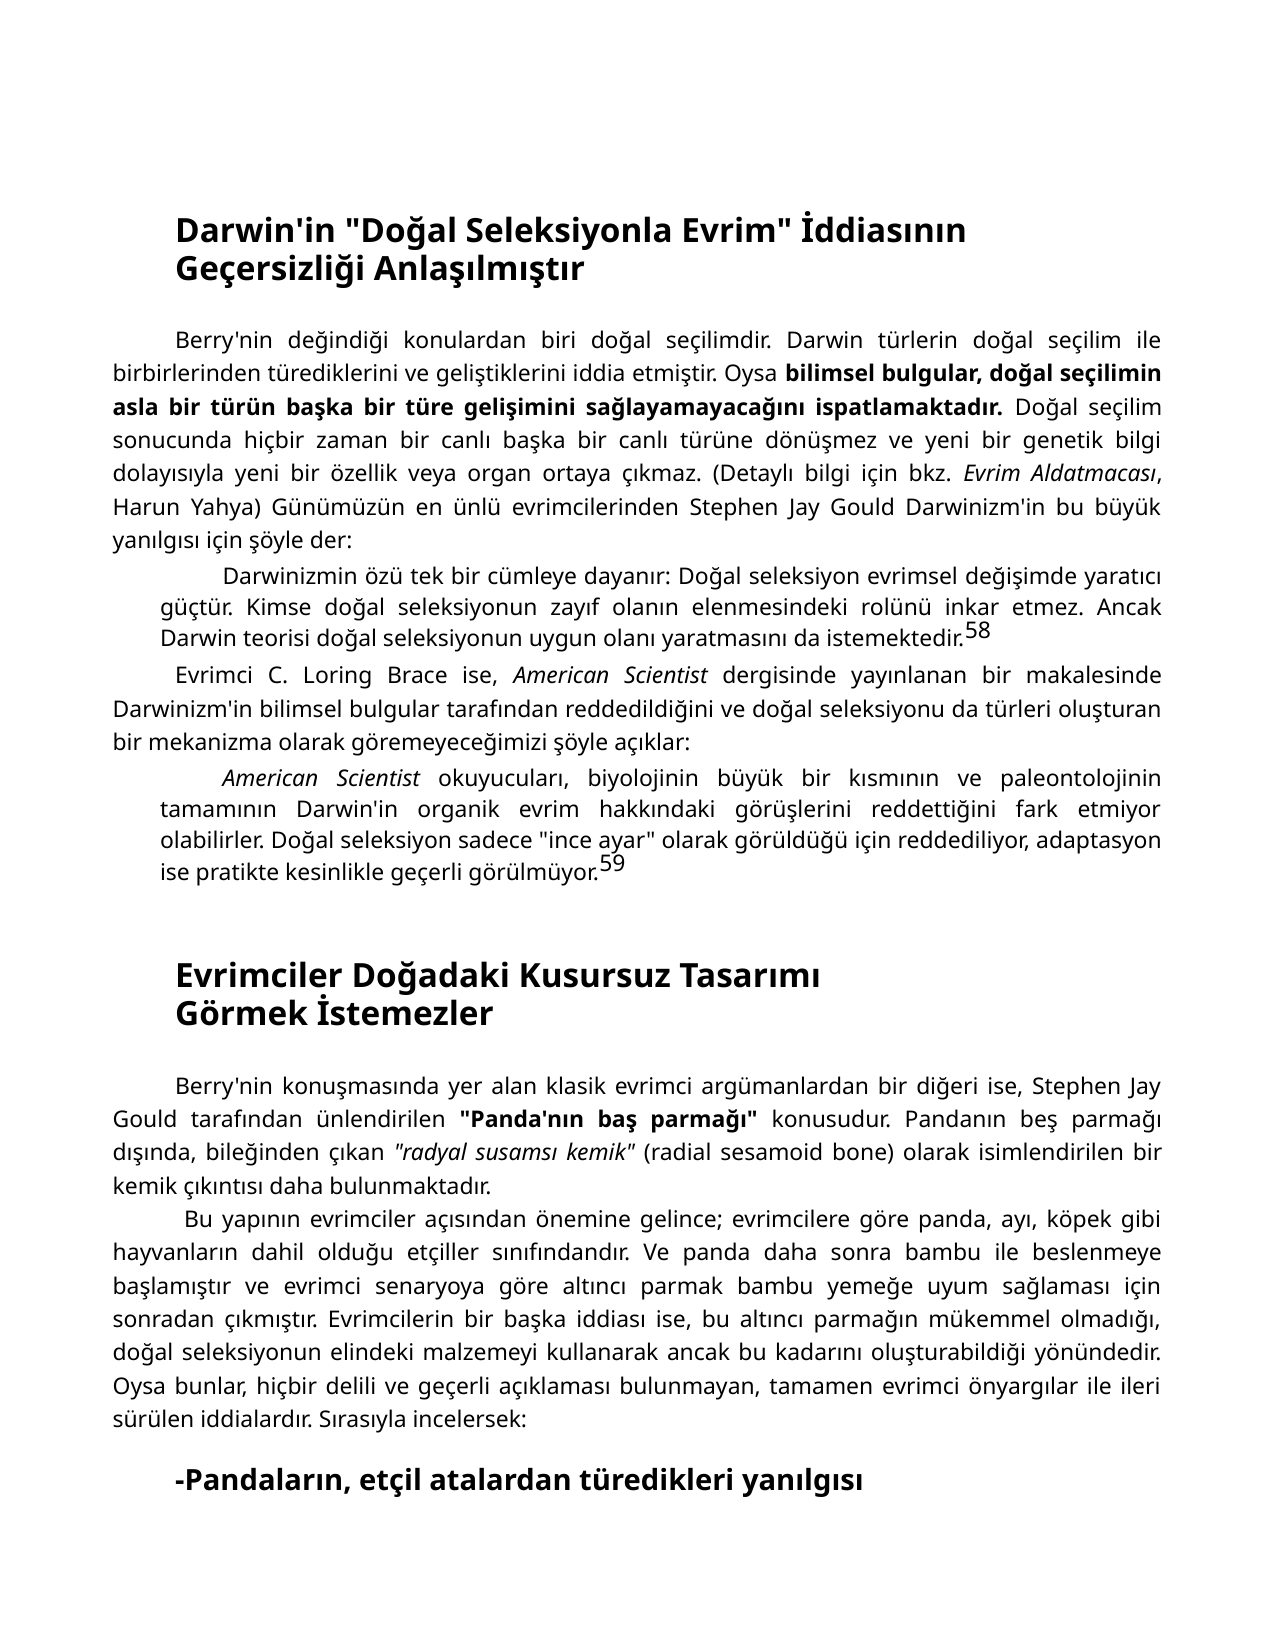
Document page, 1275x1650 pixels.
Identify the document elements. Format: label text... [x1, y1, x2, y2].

subtitle Görmek İstemezler [112, 1002, 1162, 1032]
subtitle Darwin'in "Doğal Seleksiyonla Evrim" İddiasının [112, 219, 1162, 248]
text Darwinizmin özü tek bir cümleye dayanır: Doğal seleksiyon evrimsel değişimde yaratıcı güçtür. Kimse doğal seleksiyonun zayıf olanın elenmesindeki rolünü inkar etmez. Ancak Darwin teorisi doğal seleksiyonun uygun olanı yaratmasını da istemektedir.58 [160, 559, 1162, 653]
text Evrimci C. Loring Brace ise, American Scientist dergisinde yayınlanan bir makalesinde Darwinizm'in bilimsel bulgular tarafından reddedildiğini ve doğal seleksiyonu da türleri oluşturan bir mekanizma olarak göremeyeceğimizi şöyle açıklar: [112, 657, 1162, 757]
text Bu yapının evrimciler açısından önemine gelince; evrimcilere göre panda, ayı, köpek gibi hayvanların dahil olduğu etçiller sınıfındandır. Ve panda daha sonra bambu ile beslenmeye başlamıştır ve evrimci senaryoya göre altıncı parmak bambu yemeğe uyum sağlaması için sonradan çıkmıştır. Evrimcilerin bir başka iddiası ise, bu altıncı parmağın mükemmel olmadığı, doğal seleksiyonun elindeki malzemeyi kullanarak ancak bu kadarını oluşturabildiği yönündedir. Oysa bunlar, hiçbir delili ve geçerli açıklaması bulunmayan, tamamen evrimci önyargılar ile ileri sürülen iddialardır. Sırasıyla incelersek: [112, 1201, 1162, 1434]
subtitle Evrimciler Doğadaki Kusursuz Tasarımı [112, 964, 1162, 993]
text Berry'nin konuşmasında yer alan klasik evrimci argümanlardan bir diğeri ise, Stephen Jay Gould tarafından ünlendirilen "Panda'nın baş parmağı" konusudur. Pandanın beş parmağı dışında, bileğinden çıkan "radyal susamsı kemik" (radial sesamoid bone) olarak isimlendirilen bir kemik çıkıntısı daha bulunmaktadır. [112, 1067, 1162, 1201]
text Berry'nin değindiği konulardan biri doğal seçilimdir. Darwin türlerin doğal seçilim ile birbirlerinden türediklerini ve geliştiklerini iddia etmiştir. Oysa bilimsel bulgular, doğal seçilimin asla bir türün başka bir türe gelişimini sağlayamayacağını ispatlamaktadır. Doğal seçilim sonucunda hiçbir zaman bir canlı başka bir canlı türüne dönüşmez ve yeni bir genetik bilgi dolayısıyla yeni bir özellik veya organ ortaya çıkmaz. (Detaylı bilgi için bkz. Evrim Aldatmacası, Harun Yahya) Günümüzün en ünlü evrimcilerinden Stephen Jay Gould Darwinizm'in bu büyük yanılgısı için şöyle der: [112, 322, 1162, 555]
subtitle Geçersizliği Anlaşılmıştır [112, 257, 1162, 286]
text American Scientist okuyucuları, biyolojinin büyük bir kısmının ve paleontolojinin tamamının Darwin'in organik evrim hakkındaki görüşlerini reddettiğini fark etmiyor olabilirler. Doğal seleksiyon sadece "ince ayar" olarak görüldüğü için reddediliyor, adaptasyon ise pratikte kesinlikle geçerli görülmüyor.59 [160, 761, 1162, 886]
text -Pandaların, etçil atalardan türedikleri yanılgısı [112, 1465, 1162, 1497]
